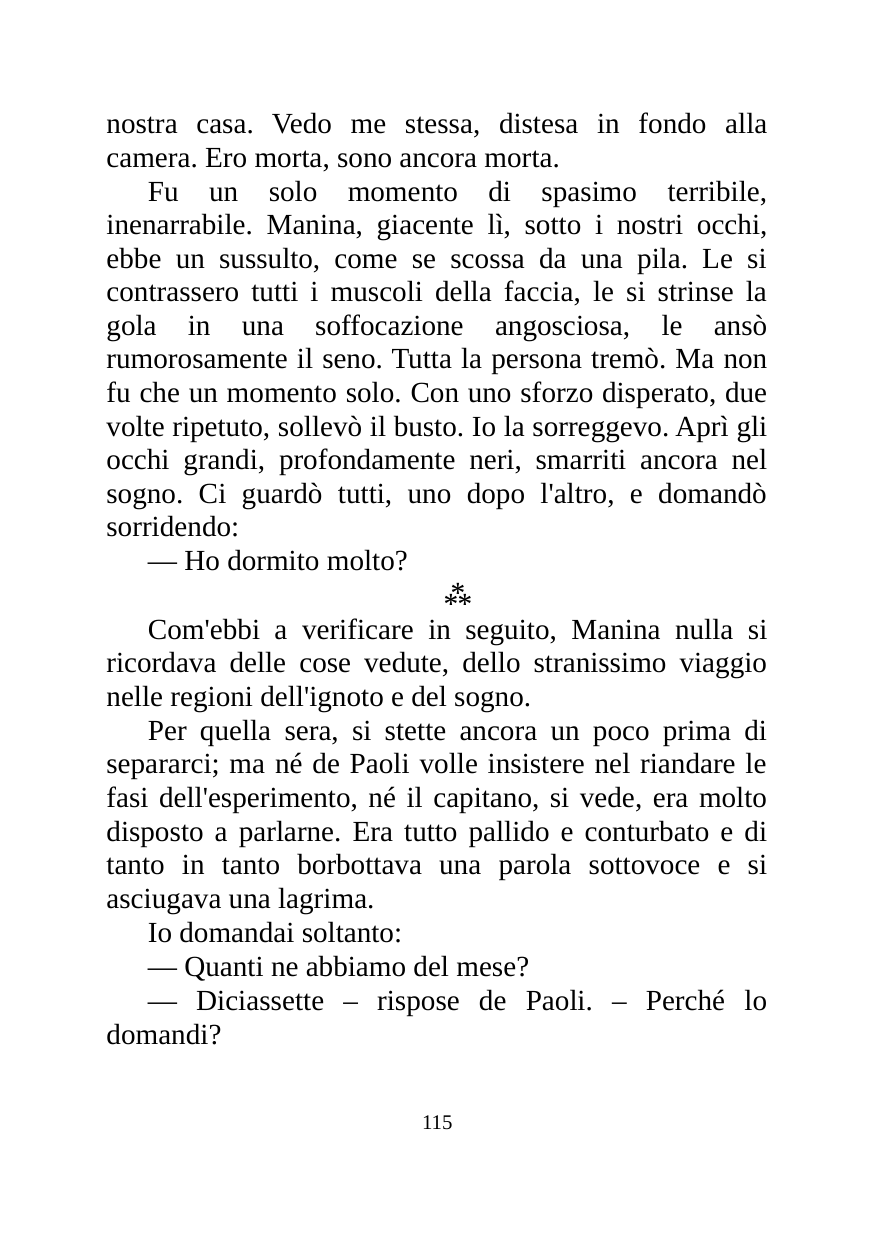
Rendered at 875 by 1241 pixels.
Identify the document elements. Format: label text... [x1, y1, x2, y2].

text — Diciassette – rispose de Paoli. – Perché lo domandi? [106, 983, 768, 1050]
text Fu un solo momento di spasimo terribile, inenarrabile. Manina, giacente lì, sotto i nostri occhi, ebbe un sussulto, come se scossa da una pila. Le si contrassero tutti i muscoli della faccia, le si strinse la gola in una soffocazione angosciosa, le ansò rumorosamente il seno. Tutta la persona tremò. Ma non fu che un momento solo. Con uno sforzo disperato, due volte ripetuto, sollevò il busto. Io la sorreggevo. Aprì gli occhi grandi, profondamente neri, smarriti ancora nel sogno. Ci guardò tutti, uno dopo l'altro, e domandò sorridendo: [106, 174, 768, 543]
text nostra casa. Vedo me stessa, distesa in fondo alla camera. Ero morta, sono ancora morta. [106, 106, 768, 173]
text — Quanti ne abbiamo del mese? [106, 949, 768, 983]
text Per quella sera, si stette ancora un poco prima di separarci; ma né de Paoli volle insistere nel riandare le fasi dell'esperimento, né il capitano, si vede, era molto disposto a parlarne. Era tutto pallido e conturbato e di tanto in tanto borbottava una parola sottovoce e si asciugava una lagrima. [106, 713, 768, 914]
text — Ho dormito molto? [106, 543, 768, 577]
text Io domandai soltanto: [106, 915, 768, 948]
text Com'ebbi a verificare in seguito, Manina nulla si ricordava delle cose vedute, dello stranissimo viaggio nelle regioni dell'ignoto e del sogno. [106, 612, 768, 712]
text ⁂ [106, 578, 768, 611]
